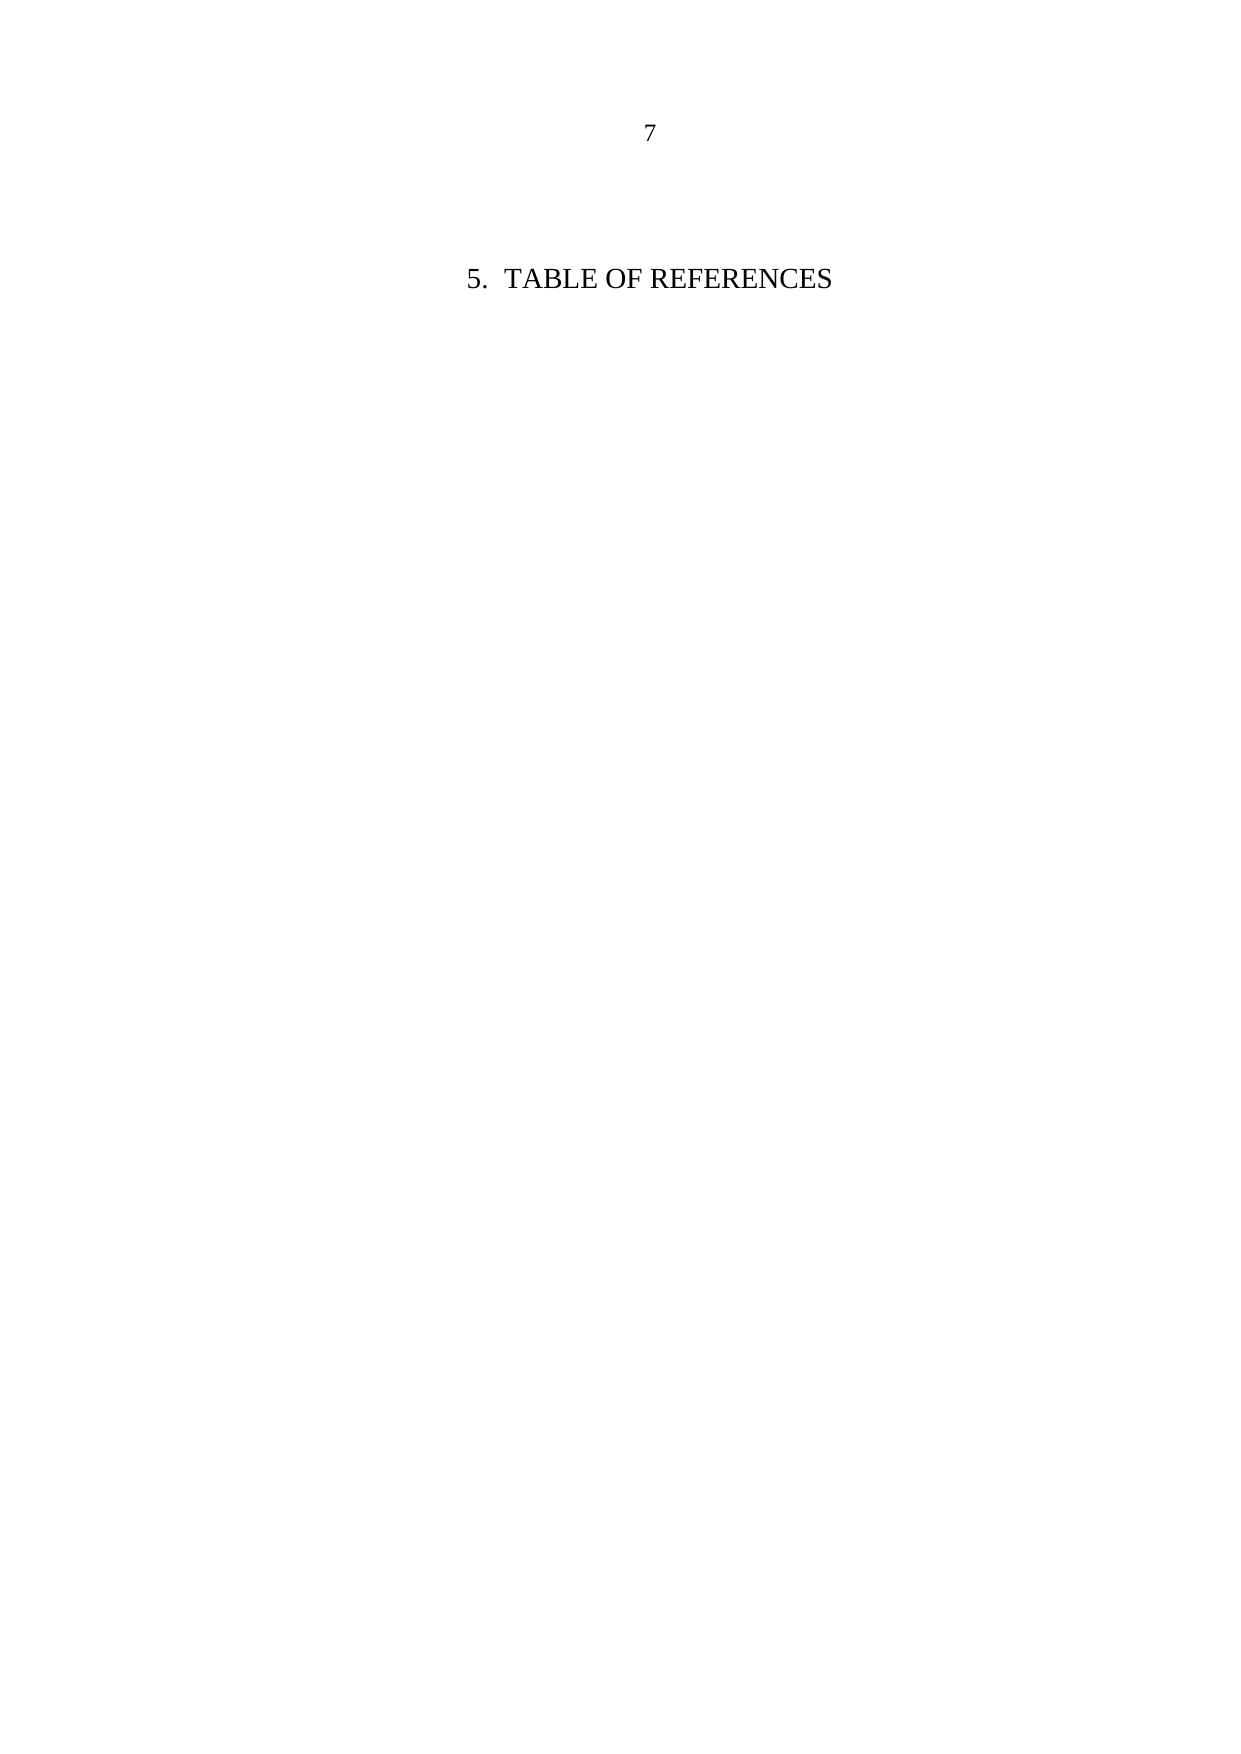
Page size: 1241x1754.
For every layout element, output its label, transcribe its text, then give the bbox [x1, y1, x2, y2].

subtitle Table of references [207, 261, 1092, 295]
